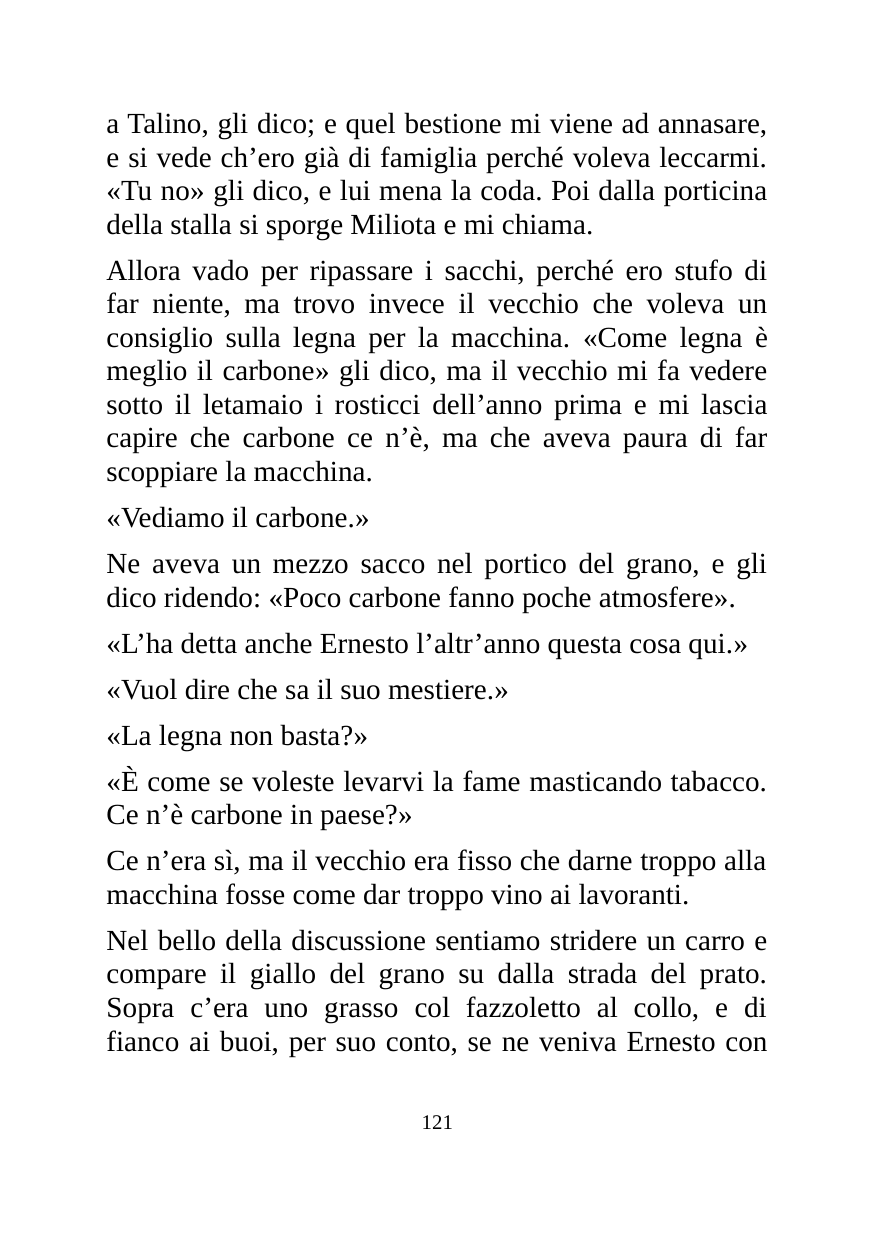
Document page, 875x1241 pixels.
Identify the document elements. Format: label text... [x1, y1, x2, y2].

text Ne aveva un mezzo sacco nel portico del grano, e gli dico ridendo: «Poco carbone fanno poche atmosfere». [106, 546, 768, 613]
text Allora vado per ripassare i sacchi, perché ero stufo di far niente, ma trovo invece il vecchio che voleva un consiglio sulla legna per la macchina. «Come legna è meglio il carbone» gli dico, ma il vecchio mi fa vedere sotto il letamaio i rosticci dell’anno prima e mi lascia capire che carbone ce n’è, ma che aveva paura di far scoppiare la macchina. [106, 253, 768, 488]
text «Vediamo il carbone.» [106, 500, 768, 534]
text «La legna non basta?» [106, 718, 768, 751]
text «L’ha detta anche Ernesto l’altr’anno questa cosa qui.» [106, 626, 768, 659]
text Ce n’era sì, ma il vecchio era fisso che darne troppo alla macchina fosse come dar troppo vino ai lavoranti. [106, 843, 768, 911]
text «Vuol dire che sa il suo mestiere.» [106, 672, 768, 705]
text Nel bello della discussione sentiamo stridere un carro e compare il giallo del grano su dalla strada del prato. Sopra c’era uno grasso col fazzoletto al collo, e di fianco ai buoi, per suo conto, se ne veniva Ernesto con [106, 923, 768, 1057]
text «È come se voleste levarvi la fame masticando tabacco. Ce n’è carbone in paese?» [106, 764, 768, 831]
text a Talino, gli dico; e quel bestione mi viene ad annasare, e si vede ch’ero già di famiglia perché voleva leccarmi. «Tu no» gli dico, e lui mena la coda. Poi dalla porticina della stalla si sporge Miliota e mi chiama. [106, 106, 768, 240]
